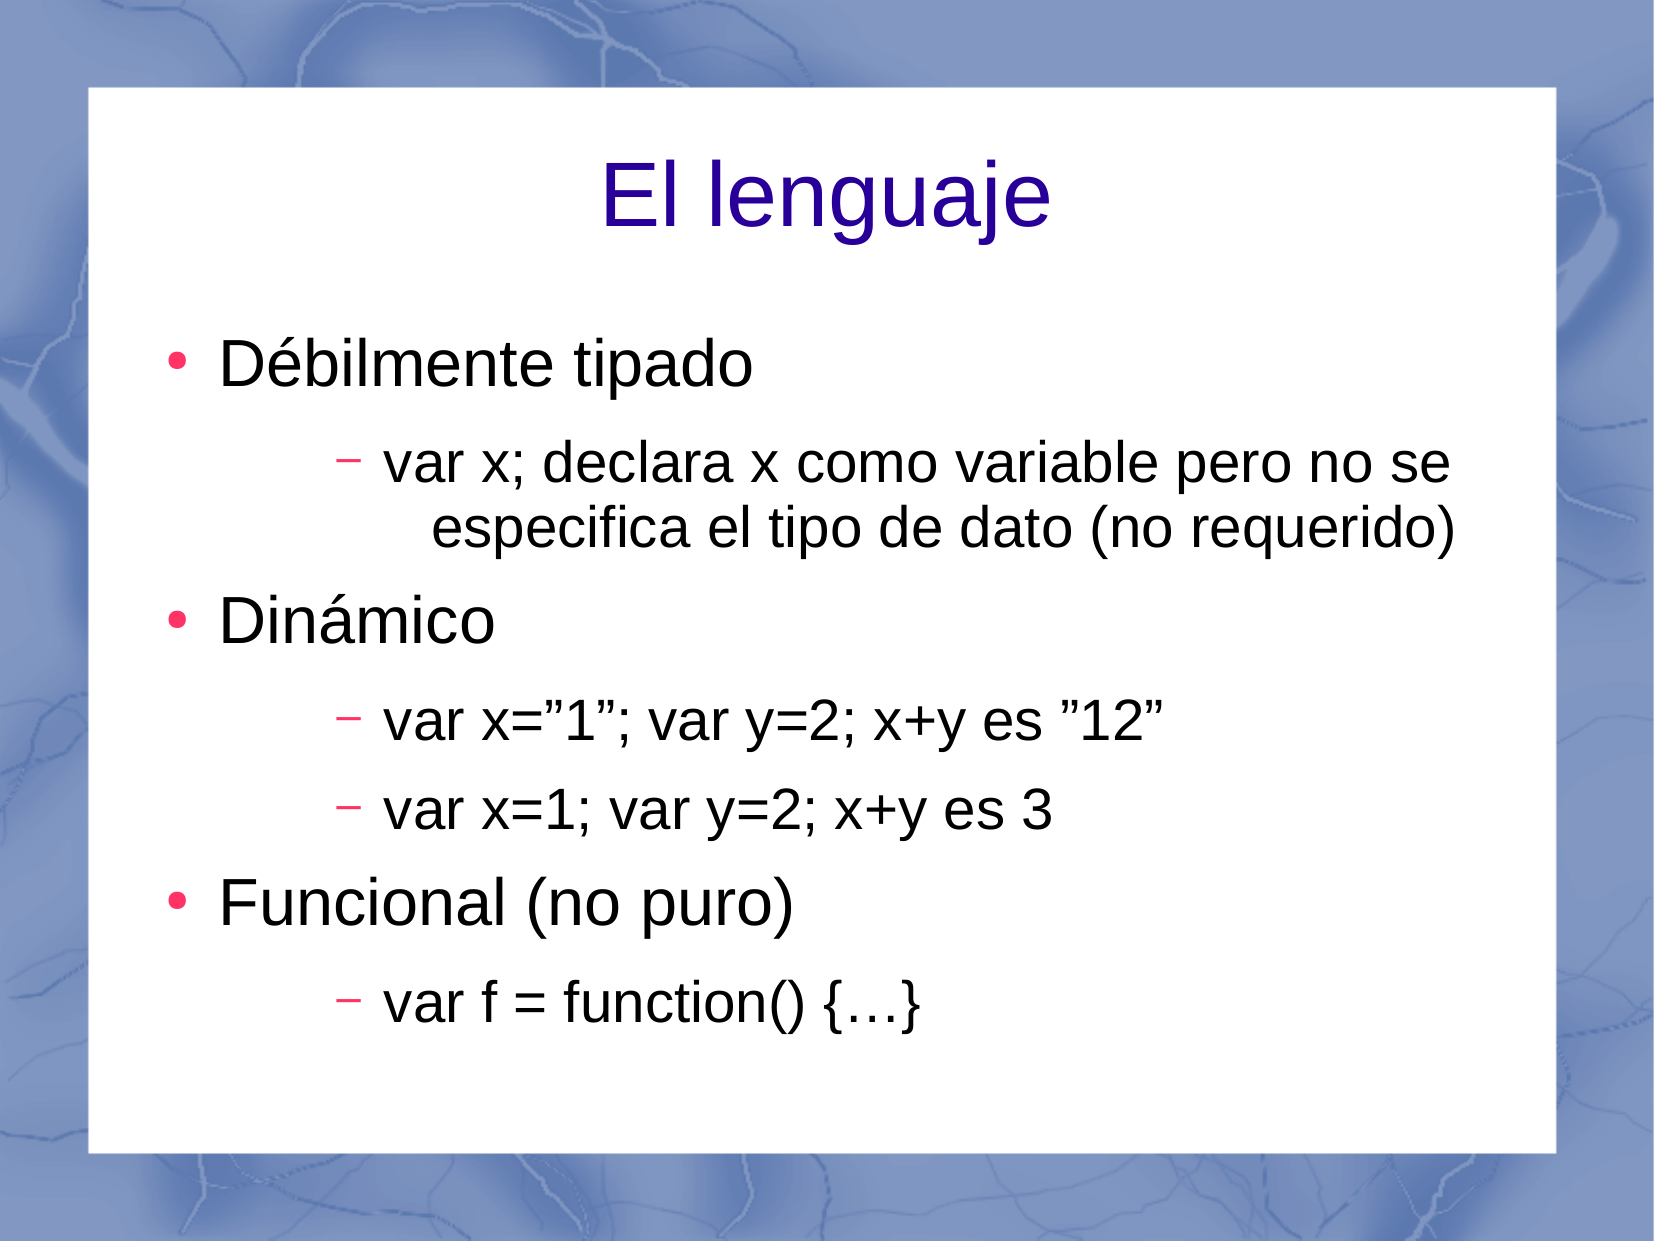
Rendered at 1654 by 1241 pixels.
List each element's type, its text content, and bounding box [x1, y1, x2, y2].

list Débilmente tipado var x; declara x como variable pero no se especifica el tipo de dato (no requerido) Dinámico var x=”1”; var y=2; x+y es ”12” var x=1; var y=2; x+y es 3 Funcional (no puro) var f = function() {…} [147, 325, 1506, 1232]
picture [0, 0, 1654, 1241]
title El lenguaje [118, 90, 1536, 298]
